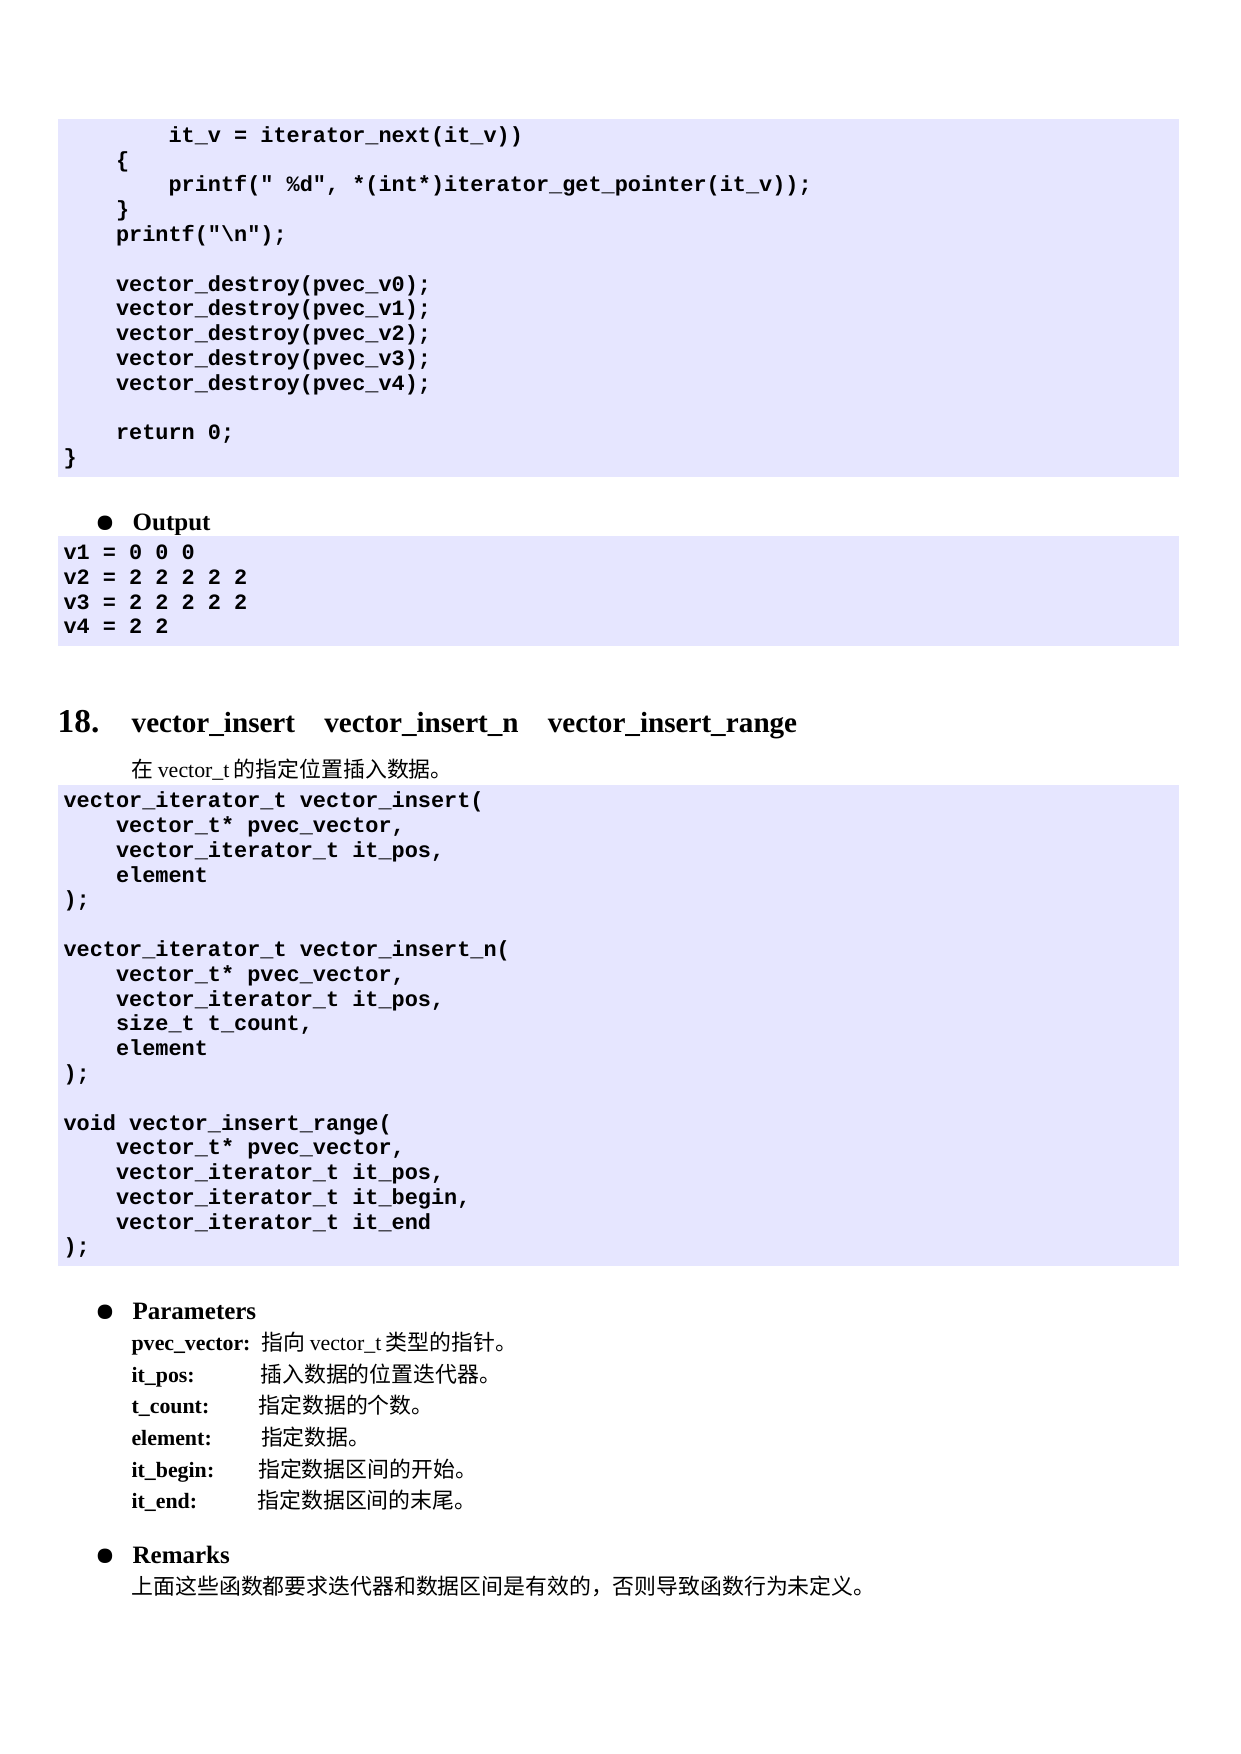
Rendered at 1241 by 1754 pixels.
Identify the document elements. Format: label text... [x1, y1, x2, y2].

list Parameters [95, 1296, 1179, 1325]
text 上面这些函数都要求迭代器和数据区间是有效的，否则导致函数行为未定义。 [57, 1569, 1179, 1601]
list Remarks [95, 1540, 1179, 1569]
subtitle vector_insert vector_insert_n vector_insert_range [57, 701, 1179, 739]
list Output [95, 507, 1179, 535]
text 在vector_t的指定位置插入数据。 [57, 752, 1179, 784]
text t_count: 指定数据的个数。 [57, 1388, 1179, 1420]
text pvec_vector: 指向vector_t类型的指针。 [57, 1325, 1179, 1357]
table_header v1 = 0 0 0 v2 = 2 2 2 2 2 v3 = 2 2 2 2 2 v4 = 2 2 [58, 536, 1179, 646]
text it_pos: 插入数据的位置迭代器。 [57, 1357, 1179, 1388]
text it_begin: 指定数据区间的开始。 [57, 1452, 1179, 1483]
table_header vector_iterator_t vector_insert( vector_t* pvec_vector, vector_iterator_t it_pos, element ); vector_iterator_t vector_insert_n( vector_t* pvec_vector, vector_iterator_t it_pos, size_t t_count, element ); void vector_insert_range( vector_t* pvec_vector, vector_iterator_t it_pos, vector_iterator_t it_begin, vector_iterator_t it_end ); [58, 785, 1179, 1266]
text element: 指定数据。 [57, 1420, 1179, 1452]
table_header it_v = iterator_next(it_v)) { printf(" %d", *(int*)iterator_get_pointer(it_v)); } printf("\n"); vector_destroy(pvec_v0); vector_destroy(pvec_v1); vector_destroy(pvec_v2); vector_destroy(pvec_v3); vector_destroy(pvec_v4); return 0; } [58, 119, 1179, 477]
text it_end: 指定数据区间的末尾。 [57, 1483, 1179, 1515]
